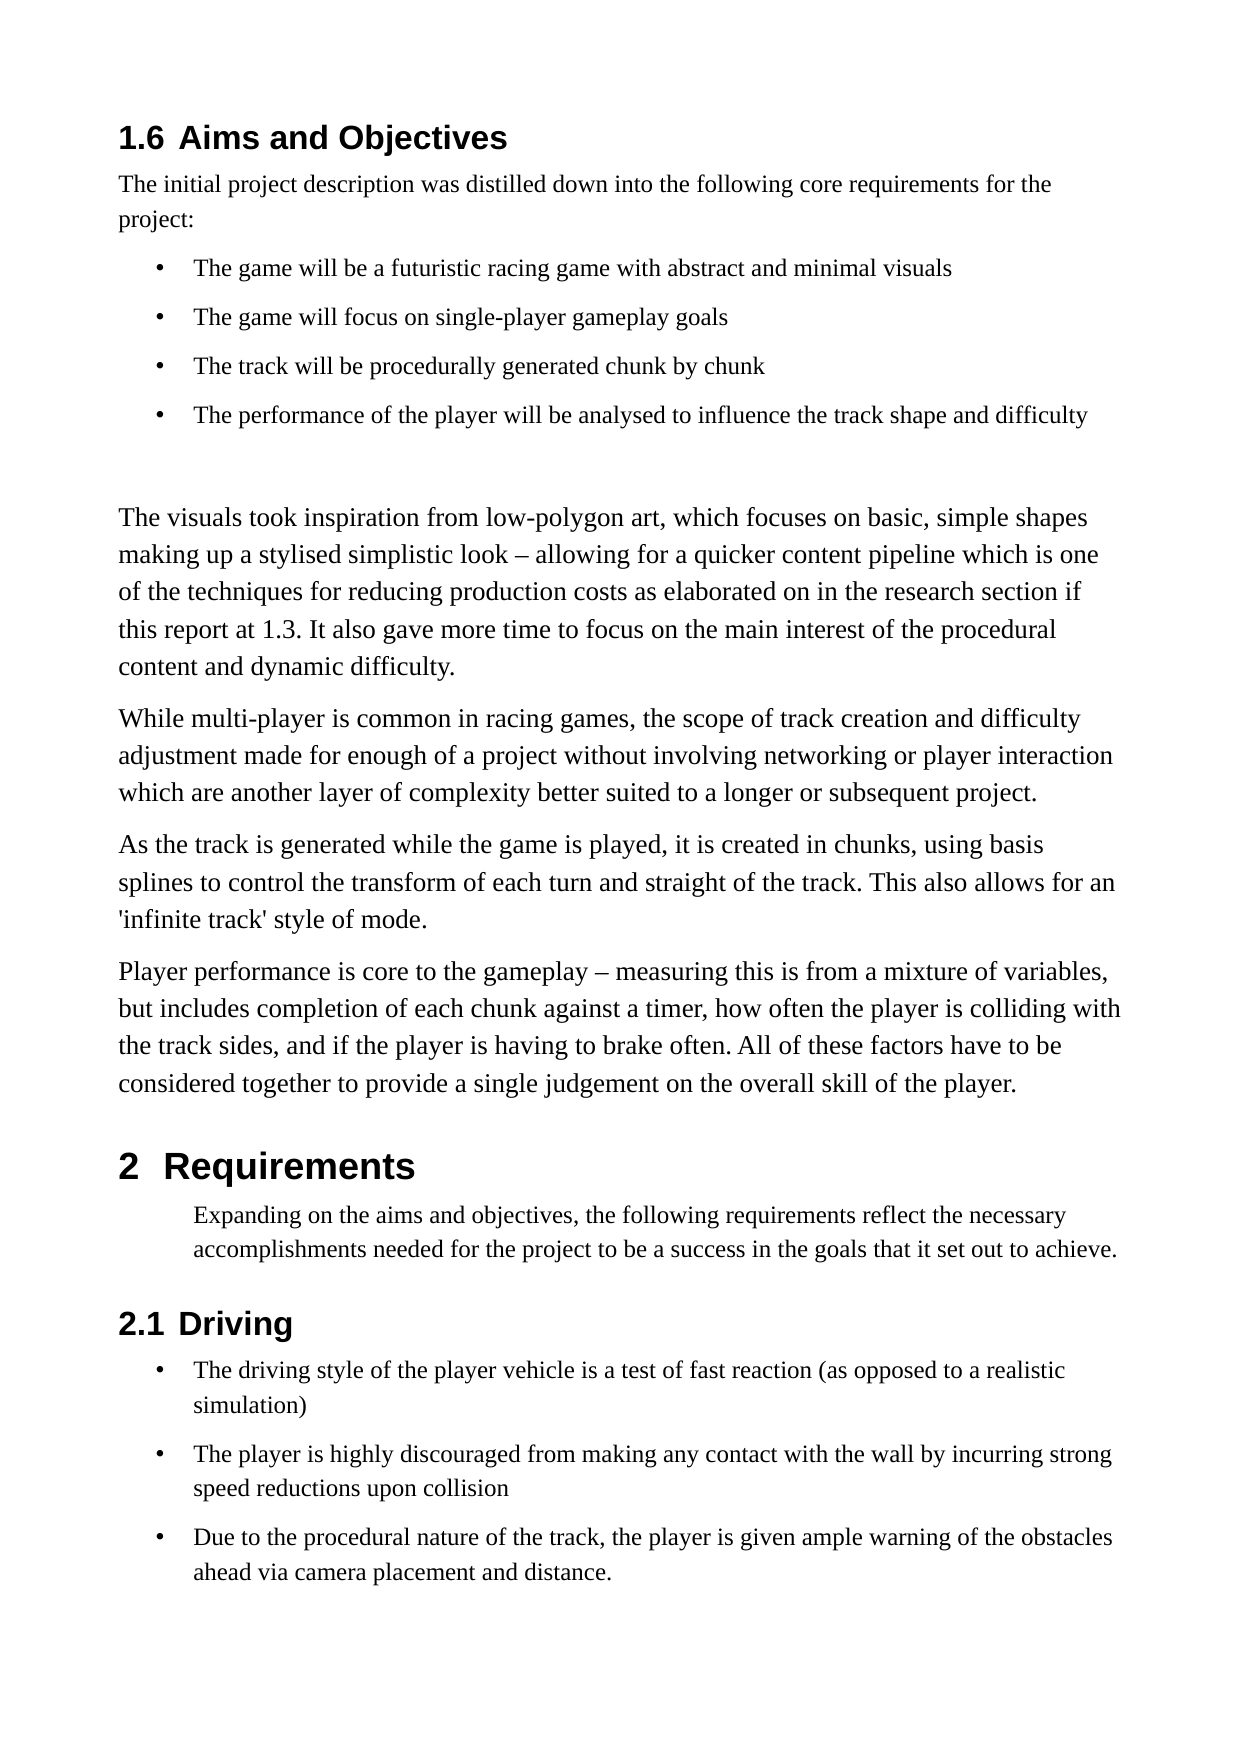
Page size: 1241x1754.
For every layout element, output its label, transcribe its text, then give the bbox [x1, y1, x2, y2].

list The game will focus on single-player gameplay goals [156, 302, 1122, 331]
list The driving style of the player vehicle is a test of fast reaction (as opposed to a realistic simulation) [156, 1355, 1122, 1418]
text The initial project description was distilled down into the following core requirements for the project: [118, 169, 1122, 232]
subtitle Aims and Objectives [118, 118, 1122, 157]
list Due to the procedural nature of the track, the player is given ample warning of the obstacles ahead via camera placement and distance. [156, 1522, 1122, 1586]
text While multi-player is common in racing games, the scope of track creation and difficulty adjustment made for enough of a project without involving networking or player interaction which are another layer of complexity better suited to a longer or subsequent project. [118, 702, 1122, 808]
subtitle Driving [118, 1304, 1122, 1343]
text The visuals took inspiration from low-polygon art, which focuses on basic, simple shapes making up a stylised simplistic look – allowing for a quicker content pipeline which is one of the techniques for reducing production costs as elaborated on in the research section if this report at 1.3. It also gave more time to focus on the main interest of the procedural content and dynamic difficulty. [118, 501, 1122, 681]
list The player is highly discouraged from making any contact with the wall by incurring strong speed reductions upon collision [156, 1439, 1122, 1502]
subtitle Requirements [118, 1144, 1122, 1187]
list The track will be procedurally generated chunk by chunk [156, 351, 1122, 380]
list The game will be a futuristic racing game with abstract and minimal visuals [156, 253, 1122, 282]
text Player performance is core to the gameplay – measuring this is from a mixture of variables, but includes completion of each chunk against a timer, how often the player is colliding with the track sides, and if the player is having to brake often. All of these factors have to be considered together to provide a single judgement on the overall skill of the player. [118, 955, 1122, 1098]
text As the track is generated while the game is played, it is created in chunks, using basis splines to control the transform of each turn and straight of the track. This also allows for an 'infinite track' style of mode. [118, 828, 1122, 934]
list Expanding on the aims and objectives, the following requirements reflect the necessary accomplishments needed for the project to be a success in the goals that it set out to achieve. [156, 1200, 1122, 1263]
list The performance of the player will be analysed to influence the track shape and difficulty [156, 400, 1122, 429]
